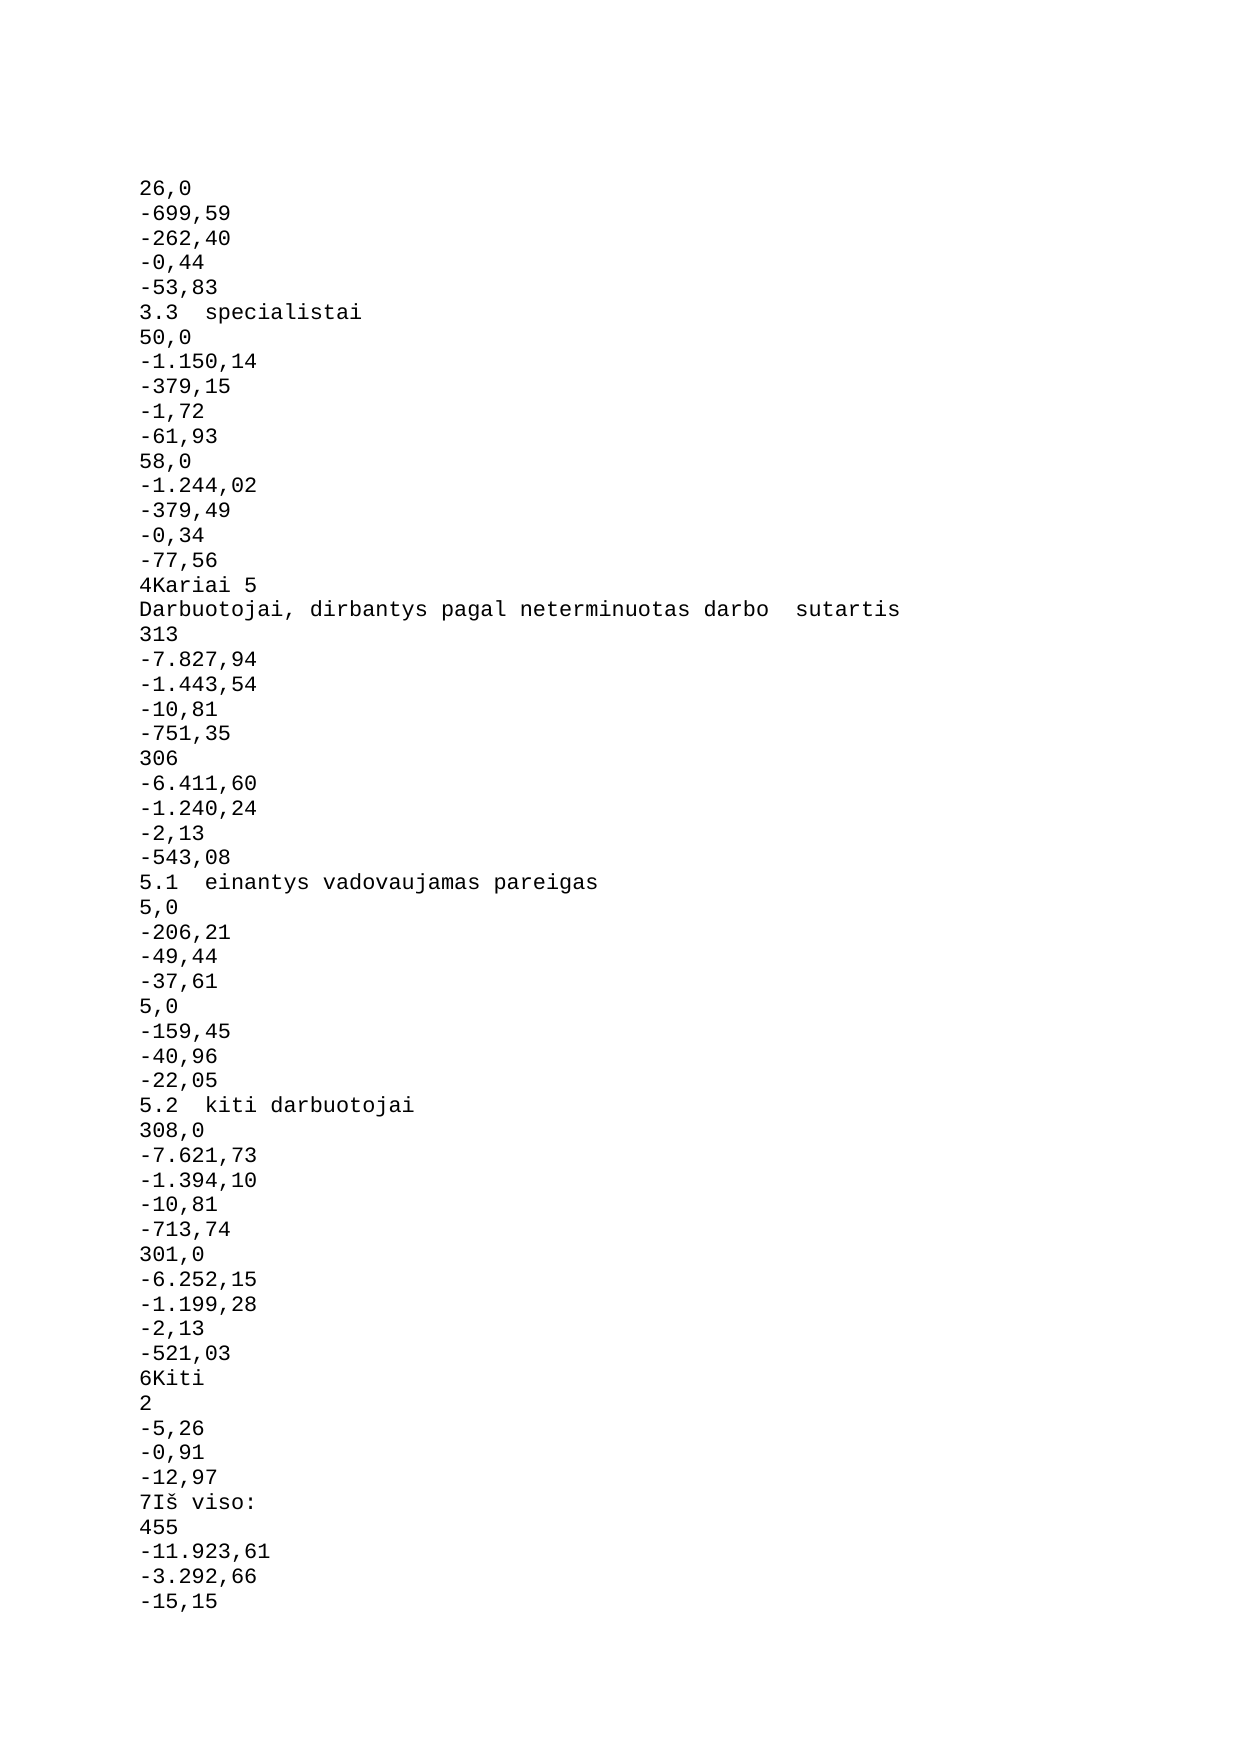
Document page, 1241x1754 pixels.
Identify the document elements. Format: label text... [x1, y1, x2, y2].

text 2 [139, 1392, 1101, 1417]
text 26,0 [139, 177, 1101, 202]
text -1.244,02 [139, 475, 1101, 499]
text -379,15 [139, 376, 1101, 400]
text 5,0 [139, 995, 1101, 1020]
text 5,0 [139, 896, 1101, 921]
text -159,45 [139, 1020, 1101, 1045]
text 308,0 [139, 1119, 1101, 1144]
text -53,83 [139, 276, 1101, 301]
text 313 [139, 623, 1101, 648]
text -543,08 [139, 847, 1101, 871]
text -10,81 [139, 1194, 1101, 1218]
text 301,0 [139, 1243, 1101, 1268]
text -2,13 [139, 1318, 1101, 1342]
text -1.394,10 [139, 1169, 1101, 1194]
text -1.199,28 [139, 1293, 1101, 1318]
text -379,49 [139, 499, 1101, 524]
text -262,40 [139, 227, 1101, 252]
text 5.2 kiti darbuotojai [139, 1094, 1101, 1119]
text -6.252,15 [139, 1268, 1101, 1293]
text -15,15 [139, 1590, 1101, 1615]
text Darbuotojai, dirbantys pagal neterminuotas darbo sutartis [139, 599, 1101, 623]
text -12,97 [139, 1466, 1101, 1491]
text -0,34 [139, 524, 1101, 549]
text -7.827,94 [139, 648, 1101, 673]
text -1.443,54 [139, 673, 1101, 698]
text -3.292,66 [139, 1566, 1101, 1590]
text 5.1 einantys vadovaujamas pareigas [139, 871, 1101, 896]
text -22,05 [139, 1070, 1101, 1094]
text -699,59 [139, 202, 1101, 227]
text 6Kiti [139, 1367, 1101, 1392]
text -49,44 [139, 946, 1101, 971]
text -7.621,73 [139, 1144, 1101, 1169]
text -77,56 [139, 549, 1101, 574]
text -751,35 [139, 723, 1101, 747]
text -1.240,24 [139, 797, 1101, 822]
text -61,93 [139, 425, 1101, 450]
text -6.411,60 [139, 772, 1101, 797]
text 7Iš viso: [139, 1491, 1101, 1516]
text -0,44 [139, 252, 1101, 276]
text -40,96 [139, 1045, 1101, 1070]
text 58,0 [139, 450, 1101, 475]
text -11.923,61 [139, 1541, 1101, 1566]
text 50,0 [139, 326, 1101, 351]
text -0,91 [139, 1442, 1101, 1466]
text -10,81 [139, 698, 1101, 723]
text -1.150,14 [139, 351, 1101, 376]
text -2,13 [139, 822, 1101, 847]
text -521,03 [139, 1342, 1101, 1367]
text -1,72 [139, 400, 1101, 425]
text 455 [139, 1516, 1101, 1541]
text -206,21 [139, 921, 1101, 946]
text -5,26 [139, 1417, 1101, 1442]
text -713,74 [139, 1218, 1101, 1243]
text 306 [139, 747, 1101, 772]
text 3.3 specialistai [139, 301, 1101, 326]
text 4Kariai 5 [139, 574, 1101, 599]
text -37,61 [139, 971, 1101, 995]
